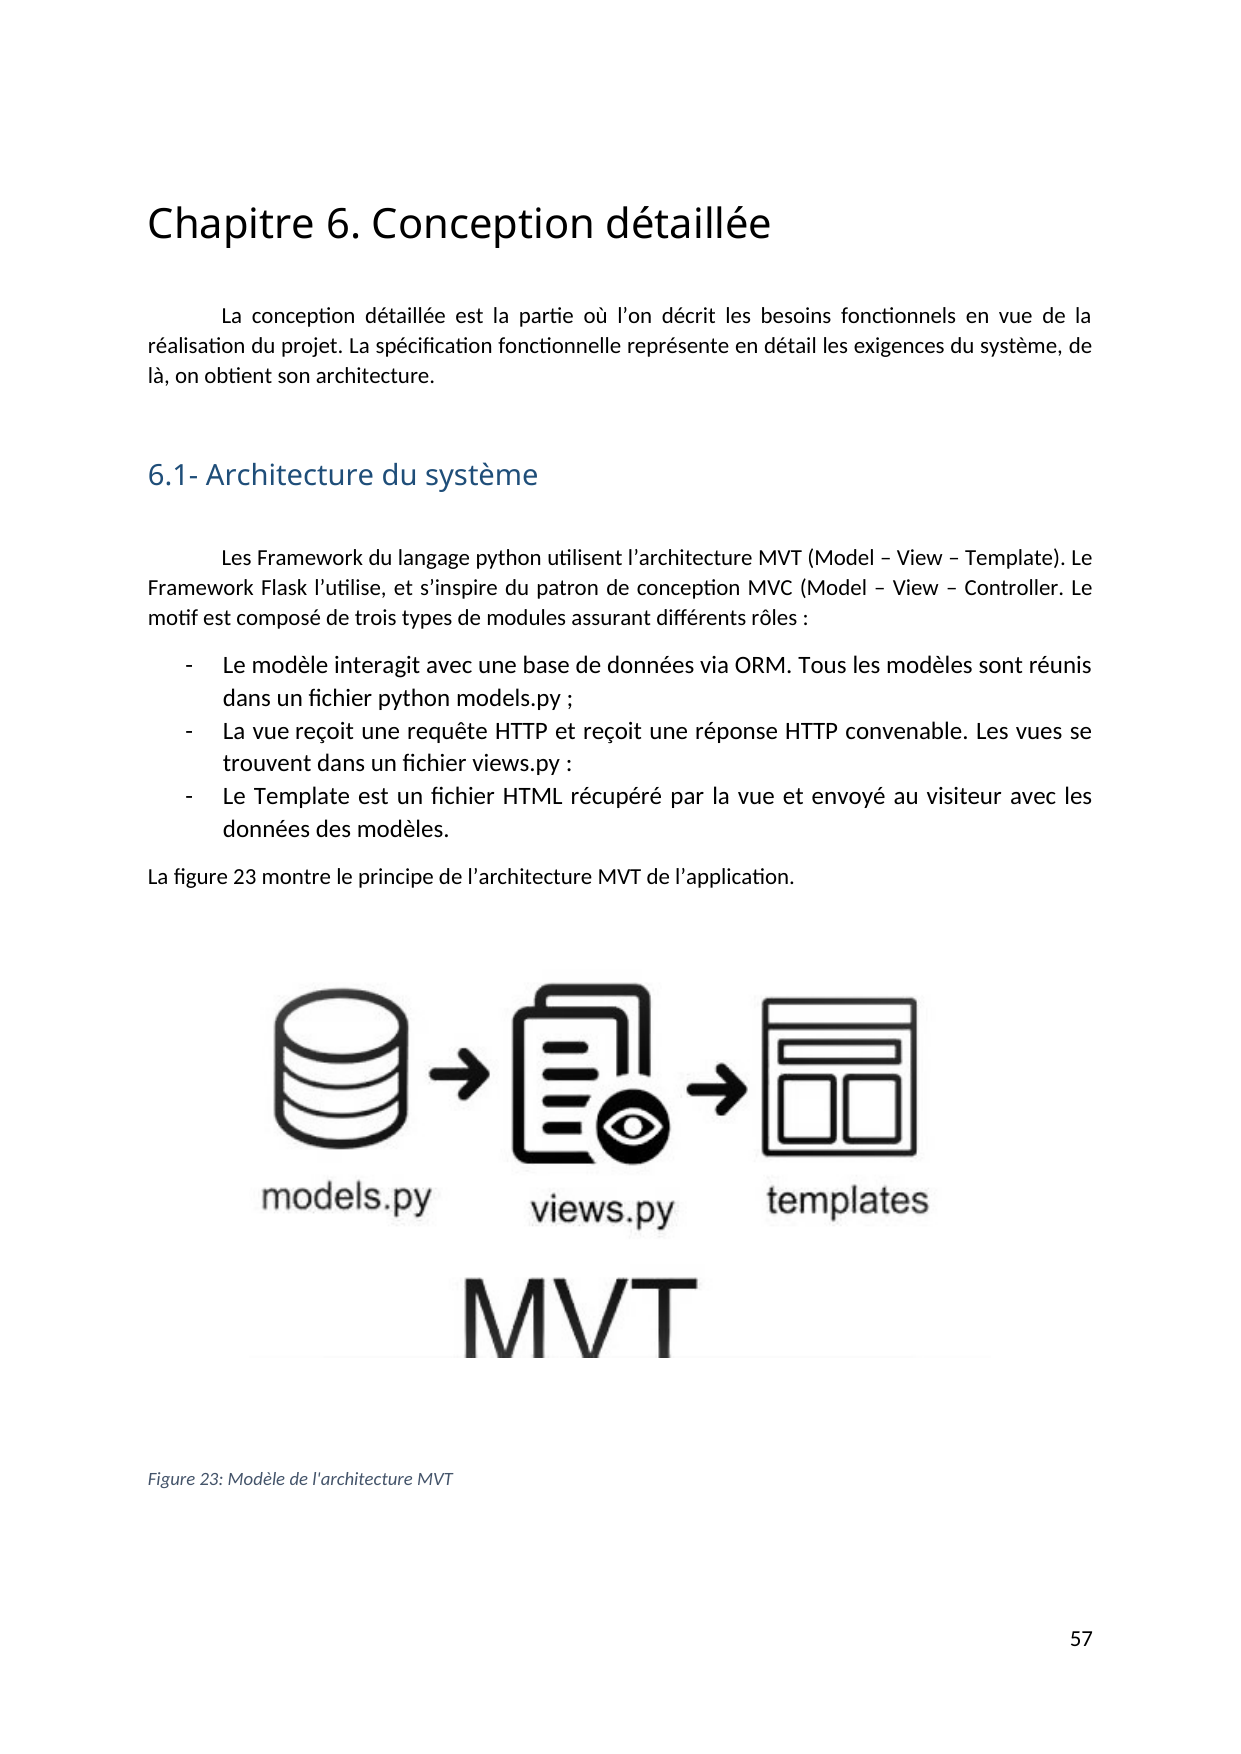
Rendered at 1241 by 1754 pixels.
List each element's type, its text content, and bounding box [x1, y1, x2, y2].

text La figure 23 montre le principe de l’architecture MVT de l’application. [148, 862, 1093, 890]
text La conception détaillée est la partie où l’on décrit les besoins fonctionnels en vue de la réalisation du projet. La spécification fonctionnelle représente en détail les exigences du système, de là, on obtient son architecture. [148, 301, 1093, 389]
list Le Template est un fichier HTML récupéré par la vue et envoyé au visiteur avec les données des modèles. [185, 780, 1093, 843]
list La vue reçoit une requête HTTP et reçoit une réponse HTTP convenable. Les vues se trouvent dans un fichier views.py : [185, 715, 1093, 778]
text Les Framework du langage python utilisent l’architecture MVT (Model – View – Template). Le Framework Flask l’utilise, et s’inspire du patron de conception MVC (Model – View – Controller. Le motif est composé de trois types de modules assurant différents rôles : [148, 543, 1093, 631]
picture [249, 957, 992, 1358]
subtitle 6.1- Architecture du système [148, 454, 1093, 494]
subtitle Chapitre 6. Conception détaillée [148, 194, 1093, 251]
list Le modèle interagit avec une base de données via ORM. Tous les modèles sont réunis dans un fichier python models.py ; [185, 650, 1093, 713]
text Figure 23: Modèle de l'architecture MVT [148, 1467, 1093, 1490]
